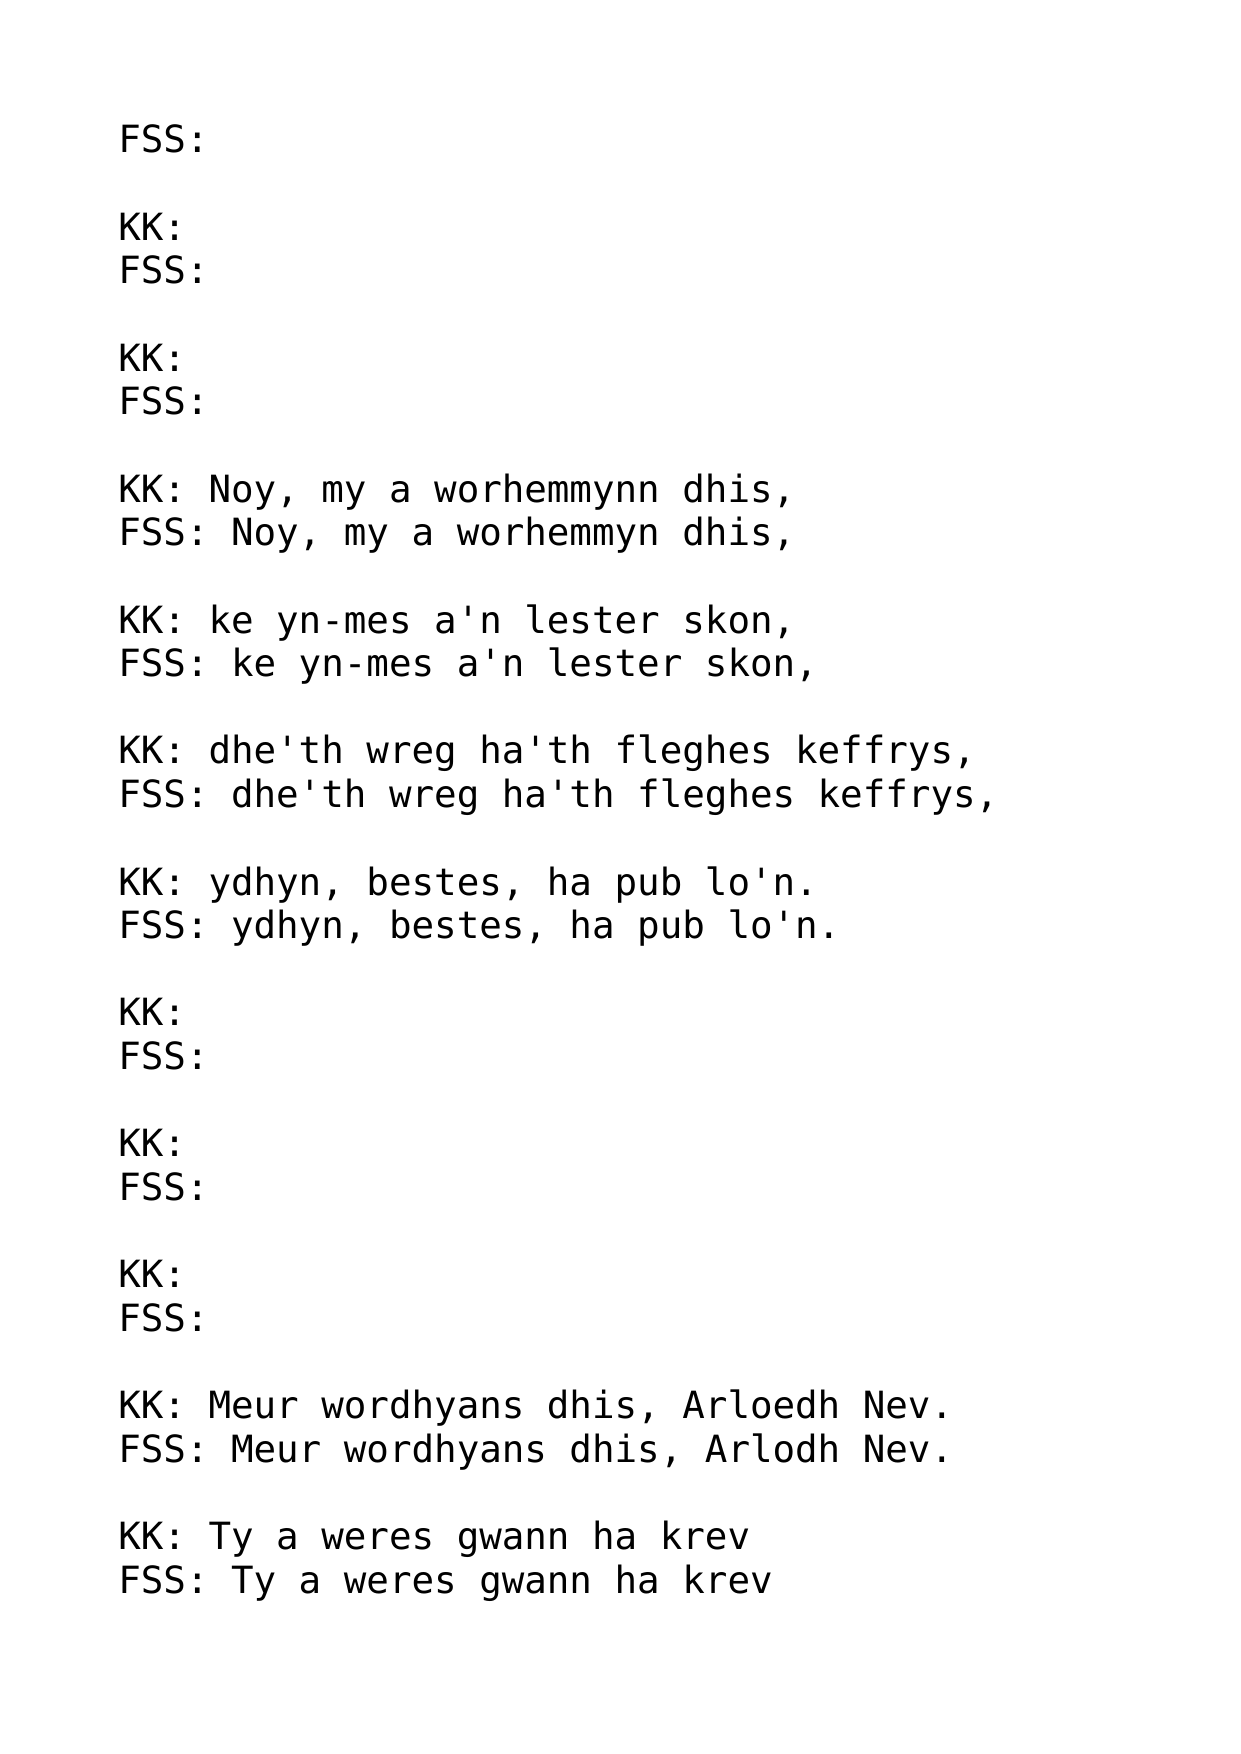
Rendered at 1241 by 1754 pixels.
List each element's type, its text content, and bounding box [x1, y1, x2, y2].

text KK: [118, 336, 1122, 380]
text KK: dhe'th wreg ha'th fleghes keffrys, [118, 729, 1122, 773]
text FSS: [118, 380, 1122, 424]
text FSS: dhe'th wreg ha'th fleghes keffrys, [118, 773, 1122, 816]
text KK: ke yn-mes a'n lester skon, [118, 598, 1122, 642]
text KK: [118, 1253, 1122, 1297]
text KK: Noy, my a worhemmynn dhis, [118, 467, 1122, 511]
text FSS: Ty a weres gwann ha krev [118, 1558, 1122, 1602]
text KK: [118, 1122, 1122, 1166]
text KK: Ty a weres gwann ha krev [118, 1515, 1122, 1558]
text KK: ydhyn, bestes, ha pub lo'n. [118, 860, 1122, 904]
text FSS: [118, 249, 1122, 293]
text KK: [118, 205, 1122, 249]
text FSS: Noy, my a worhemmyn dhis, [118, 511, 1122, 554]
text KK: Meur wordhyans dhis, Arloedh Nev. [118, 1384, 1122, 1427]
text FSS: [118, 1035, 1122, 1078]
text FSS: Meur wordhyans dhis, Arlodh Nev. [118, 1427, 1122, 1471]
text FSS: ydhyn, bestes, ha pub lo'n. [118, 904, 1122, 947]
text FSS: [118, 118, 1122, 162]
text FSS: [118, 1166, 1122, 1209]
text KK: [118, 991, 1122, 1035]
text FSS: ke yn-mes a'n lester skon, [118, 642, 1122, 686]
text FSS: [118, 1297, 1122, 1340]
